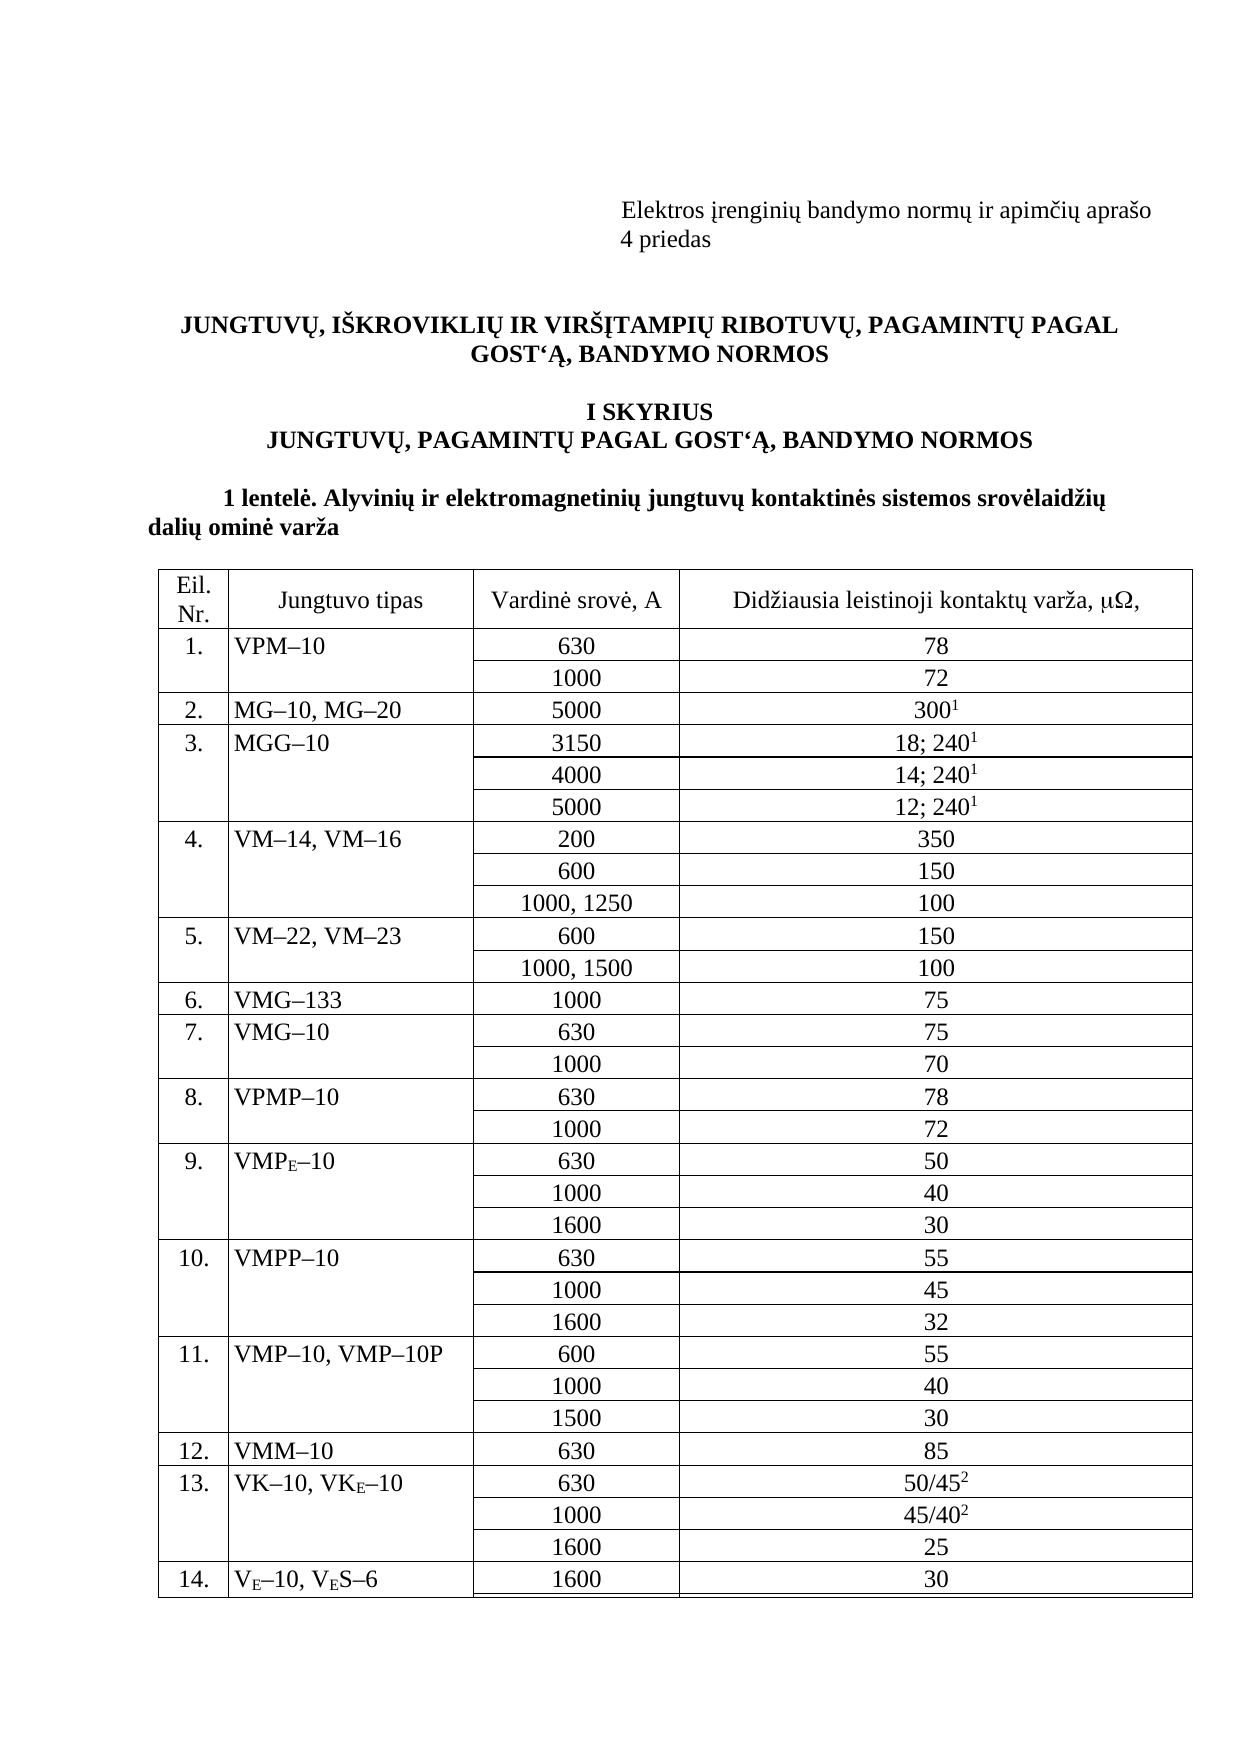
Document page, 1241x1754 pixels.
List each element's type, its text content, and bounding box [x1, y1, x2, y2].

table_cell 6. [159, 983, 228, 1014]
table_cell 30 [680, 1562, 1192, 1593]
table_cell 10. [159, 1240, 228, 1271]
table_cell MGG–10 [229, 725, 473, 756]
table_cell 40 [680, 1176, 1192, 1207]
table_cell [159, 1046, 228, 1078]
table_cell 200 [474, 822, 679, 853]
table_cell 4000 [474, 758, 679, 788]
table_cell 1600 [474, 1305, 679, 1336]
table_cell 630 [474, 1015, 679, 1046]
table_cell 13. [159, 1466, 228, 1497]
table_cell VMM–10 [229, 1433, 473, 1464]
text JUNGTUVŲ, PAGAMINTŲ PAGAL GOST‘Ą, BANDYMO NORMOS [148, 425, 1152, 454]
table_cell VMPP–10 [229, 1240, 473, 1271]
table_cell [159, 756, 228, 788]
table_cell VPMP–10 [229, 1079, 473, 1110]
table_cell 1000 [474, 1111, 679, 1143]
table_cell VM–22, VM–23 [229, 918, 473, 949]
table_cell 45 [680, 1273, 1192, 1303]
table_cell VK–10, VKE–10 [229, 1466, 473, 1497]
table_cell [229, 1046, 473, 1078]
table_cell 150 [680, 918, 1192, 949]
table_cell [159, 660, 228, 692]
table_cell 45/402 [680, 1498, 1192, 1529]
table_cell [229, 1271, 473, 1303]
table_cell 1000 [474, 661, 679, 692]
table_cell 630 [474, 629, 679, 660]
table_cell [229, 950, 473, 982]
table_cell 72 [680, 1111, 1192, 1143]
table_cell [159, 1529, 228, 1561]
table_cell 630 [474, 1240, 679, 1271]
table_cell VMG–133 [229, 983, 473, 1014]
table_cell [159, 1400, 228, 1432]
table_cell 9. [159, 1144, 228, 1175]
table_cell 14. [159, 1562, 228, 1597]
table_cell 30 [680, 1208, 1192, 1239]
table_cell [229, 853, 473, 885]
table_cell VMP–10, VMP–10P [229, 1337, 473, 1368]
table_cell 1000 [474, 1047, 679, 1078]
table_cell [159, 853, 228, 885]
table_header Didžiausia leistinoji kontaktų varža, , [680, 570, 1192, 628]
table_cell 4. [159, 822, 228, 853]
table_cell [159, 950, 228, 982]
table_cell 14; 2401 [680, 758, 1192, 788]
table_cell 350 [680, 822, 1192, 853]
table_cell 630 [474, 1433, 679, 1464]
table_cell 55 [680, 1240, 1192, 1271]
table_cell VMPE–10 [229, 1144, 473, 1175]
text Elektros įrenginių bandymo normų ir apimčių aprašo [148, 195, 1152, 224]
table_cell [159, 789, 228, 821]
table_cell 55 [680, 1337, 1192, 1368]
table_cell 75 [680, 1015, 1192, 1046]
table_cell 1000 [474, 1176, 679, 1207]
text JUNGTUVŲ, IŠKROVIKLIŲ IR VIRŠĮTAMPIŲ RIBOTUVŲ, PAGAMINTŲ PAGAL GOST‘Ą, BANDYMO NORMOS [148, 310, 1152, 368]
table_cell 3150 [474, 725, 679, 756]
table_cell 18; 2401 [680, 725, 1192, 756]
table_cell [159, 885, 228, 917]
table_cell 78 [680, 1079, 1192, 1110]
table_cell 600 [474, 918, 679, 949]
table_cell 630 [474, 1144, 679, 1175]
table_cell 50 [680, 1144, 1192, 1175]
table_cell 25 [680, 1530, 1192, 1561]
table_cell [159, 1271, 228, 1303]
table_cell 32 [680, 1305, 1192, 1336]
table_cell 1000 [474, 1369, 679, 1400]
table_cell 1. [159, 629, 228, 660]
table_cell 1000 [474, 1273, 679, 1303]
table_cell [229, 885, 473, 917]
table_cell 1000 [474, 1498, 679, 1529]
table_cell 70 [680, 1047, 1192, 1078]
table_cell 2. [159, 693, 228, 724]
table_cell [229, 1368, 473, 1400]
table_cell 150 [680, 854, 1192, 885]
table_cell [159, 1110, 228, 1143]
table_cell 11. [159, 1337, 228, 1368]
table_cell 40 [680, 1369, 1192, 1400]
table_cell [229, 1207, 473, 1239]
table_cell [159, 1497, 228, 1529]
table_cell VMG–10 [229, 1015, 473, 1046]
table_cell 1500 [474, 1401, 679, 1432]
table_cell 12. [159, 1433, 228, 1464]
table_cell VPM–10 [229, 629, 473, 660]
table_cell 3. [159, 725, 228, 756]
table_cell 30 [680, 1401, 1192, 1432]
table_cell [229, 1110, 473, 1143]
table_cell [159, 1368, 228, 1400]
table_cell VE–10, VES–6 [229, 1562, 473, 1597]
table_cell [159, 1304, 228, 1336]
table_cell 50/452 [680, 1466, 1192, 1497]
table_cell [229, 1529, 473, 1561]
table_cell 1600 [474, 1562, 679, 1593]
table_header Jungtuvo tipas [229, 570, 473, 628]
table_cell 1000 [474, 983, 679, 1014]
table_cell 630 [474, 1079, 679, 1110]
table_cell 1600 [474, 1208, 679, 1239]
table_header Eil. Nr. [159, 570, 228, 628]
table_cell [229, 1175, 473, 1207]
table_cell [229, 660, 473, 692]
table_cell [229, 789, 473, 821]
table_cell VM–14, VM–16 [229, 822, 473, 853]
text I SKYRIUS [148, 397, 1152, 425]
table_cell 3001 [680, 693, 1192, 724]
table_cell [159, 1207, 228, 1239]
table_cell 600 [474, 854, 679, 885]
table_cell [229, 1497, 473, 1529]
table_cell [159, 1175, 228, 1207]
table_cell 75 [680, 983, 1192, 1014]
text 1 lentelė. Alyvinių ir elektromagnetinių jungtuvų kontaktinės sistemos srovėlaidžių dalių ominė varža [148, 483, 1152, 540]
table_cell 1000, 1500 [474, 951, 679, 982]
table_cell 8. [159, 1079, 228, 1110]
table_cell 5. [159, 918, 228, 949]
table_header Vardinė srovė, A [474, 570, 679, 628]
text 4 priedas [148, 224, 1152, 253]
table_cell 100 [680, 886, 1192, 917]
table_cell 5000 [474, 790, 679, 821]
table_cell 85 [680, 1433, 1192, 1464]
table_cell 600 [474, 1337, 679, 1368]
table_cell 72 [680, 661, 1192, 692]
table_cell 7. [159, 1015, 228, 1046]
table_cell MG–10, MG–20 [229, 693, 473, 724]
table_cell 78 [680, 629, 1192, 660]
table_cell 100 [680, 951, 1192, 982]
table_cell 12; 2401 [680, 790, 1192, 821]
table_cell 1600 [474, 1530, 679, 1561]
table_cell 5000 [474, 693, 679, 724]
table_cell [229, 756, 473, 788]
table_cell [229, 1304, 473, 1336]
table_cell 1000, 1250 [474, 886, 679, 917]
table_cell [229, 1400, 473, 1432]
table_cell 630 [474, 1466, 679, 1497]
